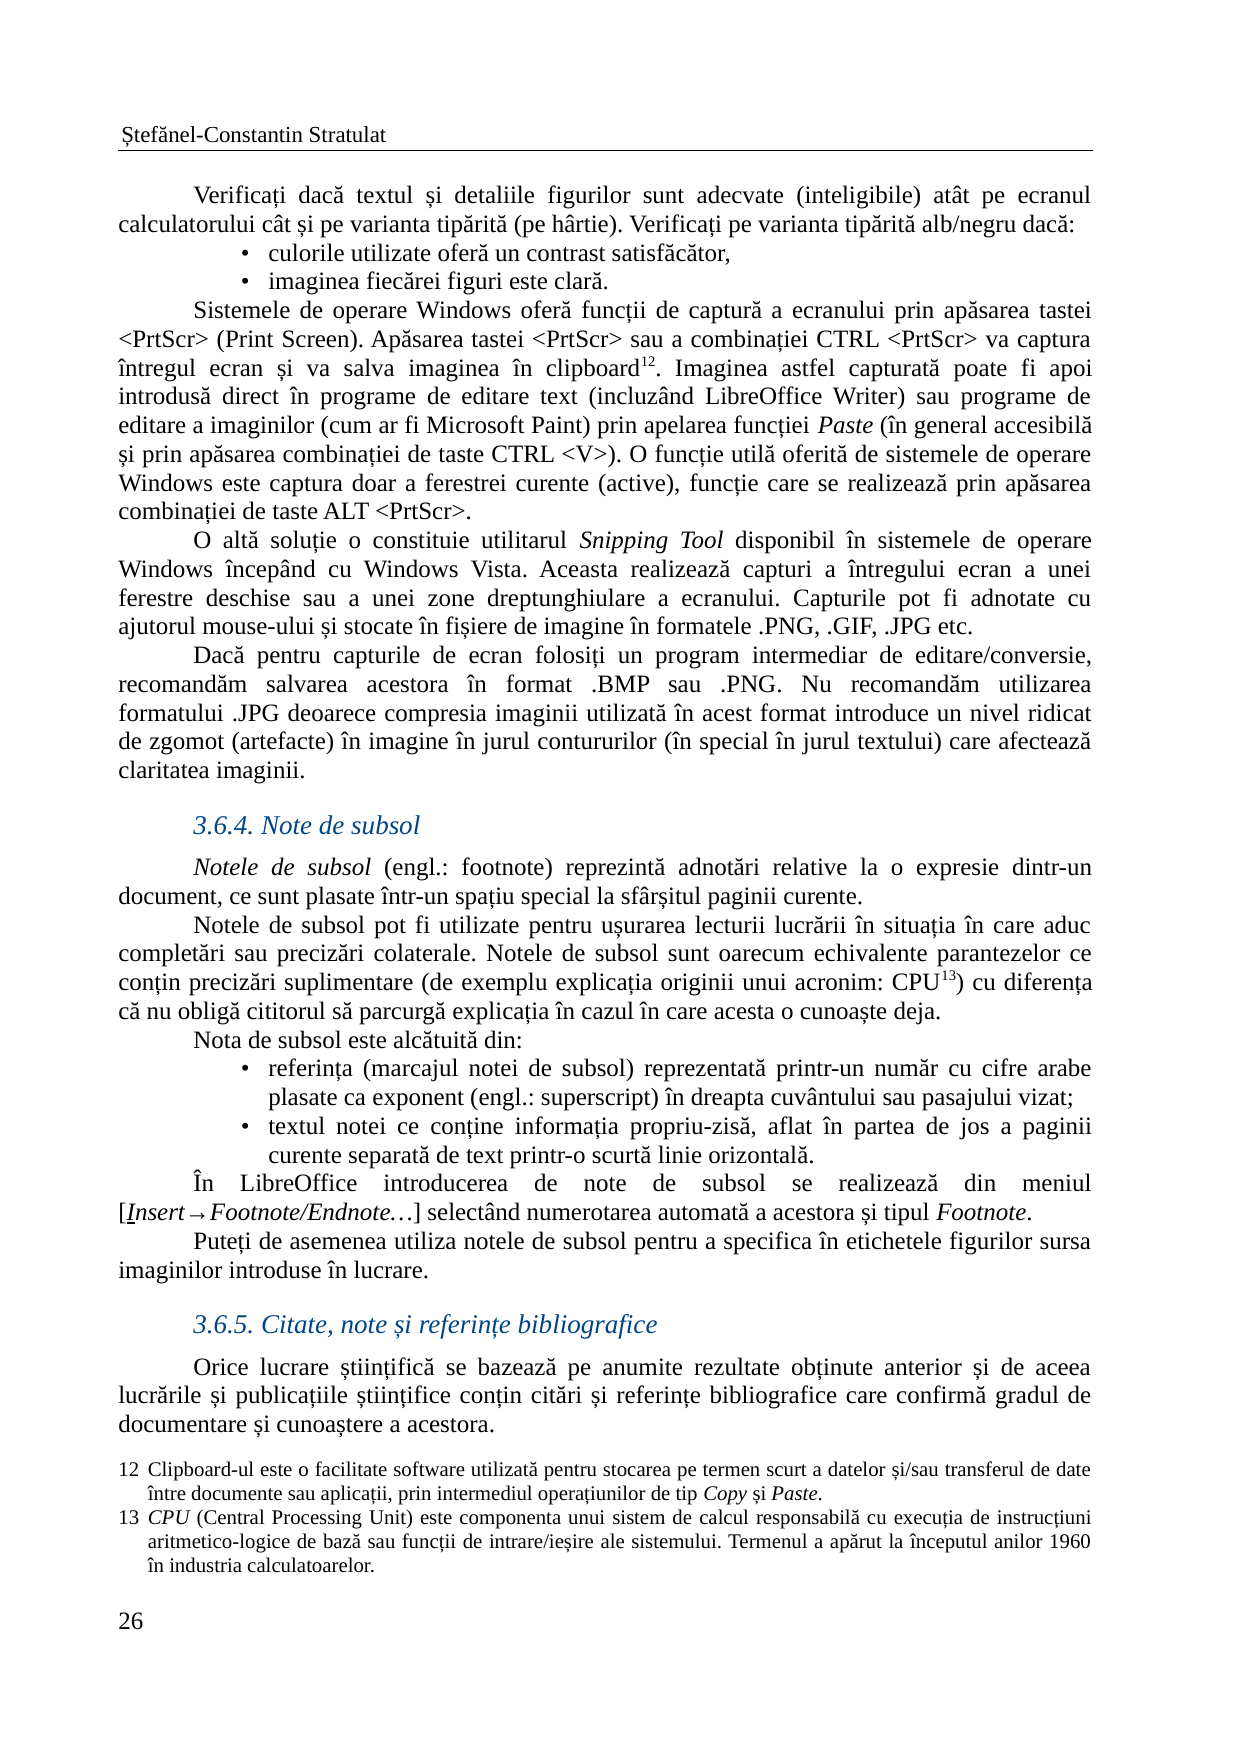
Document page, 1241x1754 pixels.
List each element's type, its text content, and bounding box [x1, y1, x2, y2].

text În LibreOffice introducerea de note de subsol se realizează din meniul [Insert→Footnote/Endnote…] selectând numerotarea automată a acestora și tipul Footnote. [118, 1168, 1093, 1226]
list culorile utilizate oferă un contrast satisfăcător, [249, 238, 1093, 266]
list textul notei ce conține informația propriu-zisă, aflat în partea de jos a paginii curente separată de text printr-o scurtă linie orizontală. [249, 1111, 1093, 1168]
text Orice lucrare științifică se bazează pe anumite rezultate obținute anterior și de aceea lucrările și publicațiile științifice conțin citări și referințe bibliografice care confirmă gradul de documentare și cunoaștere a acestora. [118, 1352, 1093, 1438]
text Sistemele de operare Windows oferă funcții de captură a ecranului prin apăsarea tastei <PrtScr> (Print Screen). Apăsarea tastei <PrtScr> sau a combinației CTRL <PrtScr> va captura întregul ecran și va salva imaginea în clipboard. Imaginea astfel capturată poate fi apoi introdusă direct în programe de editare text (incluzând LibreOffice Writer) sau programe de editare a imaginilor (cum ar fi Microsoft Paint) prin apelarea funcției Paste (în general accesibilă și prin apăsarea combinației de taste CTRL <V>). O funcție utilă oferită de sistemele de operare Windows este captura doar a ferestrei curente (active), funcție care se realizează prin apăsarea combinației de taste ALT <PrtScr>. [118, 295, 1093, 525]
text Puteți de asemenea utiliza notele de subsol pentru a specifica în etichetele figurilor sursa imaginilor introduse în lucrare. [118, 1226, 1093, 1283]
subtitle Citate, note și referințe bibliografice [193, 1308, 1093, 1339]
subtitle Note de subsol [193, 809, 1093, 840]
text O altă soluție o constituie utilitarul Snipping Tool disponibil în sistemele de operare Windows începând cu Windows Vista. Aceasta realizează capturi a întregului ecran a unei ferestre deschise sau a unei zone dreptunghiulare a ecranului. Capturile pot fi adnotate cu ajutorul mouse-ului și stocate în fișiere de imagine în formatele .PNG, .GIF, .JPG etc. [118, 525, 1093, 640]
text Notele de subsol (engl.: footnote) reprezintă adnotări relative la o expresie dintr-un document, ce sunt plasate într-un spațiu special la sfârșitul paginii curente. [118, 852, 1093, 910]
text CPU (Central Processing Unit) este componenta unui sistem de calcul responsabilă cu execuția de instrucțiuni aritmetico‑logice de bază sau funcții de intrare/ieșire ale sistemului. Termenul a apărut la începutul anilor 1960 în industria calculatoarelor. [118, 1505, 1093, 1577]
text Notele de subsol pot fi utilizate pentru ușurarea lecturii lucrării în situația în care aduc completări sau precizări colaterale. Notele de subsol sunt oarecum echivalente parantezelor ce conțin precizări suplimentare (de exemplu explicația originii unui acronim: CPU) cu diferența că nu obligă cititorul să parcurgă explicația în cazul în care acesta o cunoaște deja. [118, 910, 1093, 1025]
list imaginea fiecărei figuri este clară. [249, 266, 1093, 295]
list referința (marcajul notei de subsol) reprezentată printr-un număr cu cifre arabe plasate ca exponent (engl.: superscript) în dreapta cuvântului sau pasajului vizat; [249, 1053, 1093, 1111]
text Dacă pentru capturile de ecran folosiți un program intermediar de editare/conversie, recomandăm salvarea acestora în format .BMP sau .PNG. Nu recomandăm utilizarea formatului .JPG deoarece compresia imaginii utilizată în acest format introduce un nivel ridicat de zgomot (artefacte) în imagine în jurul contururilor (în special în jurul textului) care afectează claritatea imaginii. [118, 640, 1093, 784]
text Verificați dacă textul și detaliile figurilor sunt adecvate (inteligibile) atât pe ecranul calculatorului cât și pe varianta tipărită (pe hârtie). Verificați pe varianta tipărită alb/negru dacă: [118, 180, 1093, 238]
text Nota de subsol este alcătuită din: [118, 1025, 1093, 1053]
text Clipboard-ul este o facilitate software utilizată pentru stocarea pe termen scurt a datelor și/sau transferul de date între documente sau aplicații, prin intermediul operațiunilor de tip Copy și Paste. [118, 1457, 1093, 1505]
